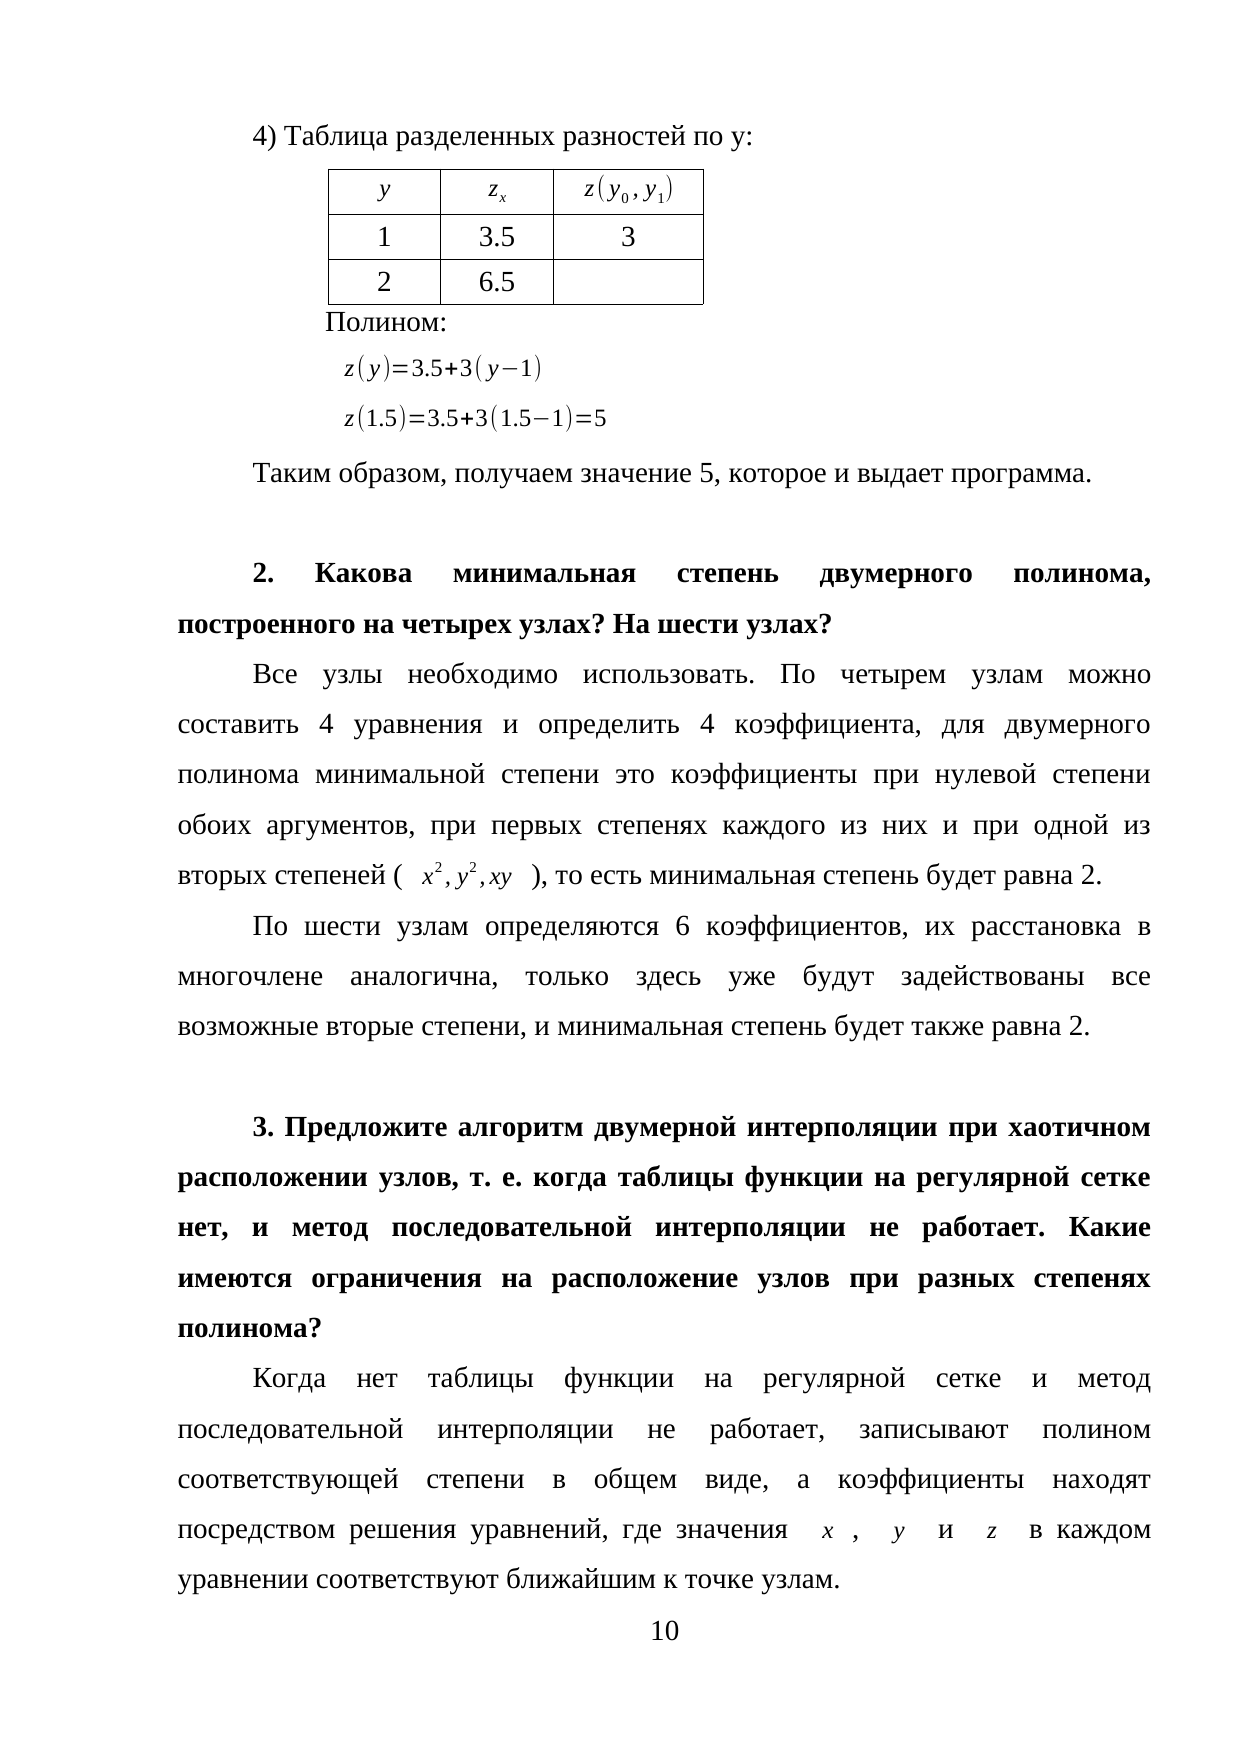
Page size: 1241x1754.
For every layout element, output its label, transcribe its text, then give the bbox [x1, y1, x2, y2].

text Когда нет таблицы функции на регулярной сетке и метод последовательной интерполяции не работает, записывают полином соответствующей степени в общем виде, а коэффициенты находят посредством решения уравнений, где значения , и в каждом уравнении соответствуют ближайшим к точке узлам. [177, 1360, 1152, 1595]
text По шести узлам определяются 6 коэффициентов, их расстановка в многочлене аналогична, только здесь уже будут задействованы все возможные вторые степени, и минимальная степень будет также равна 2. [177, 908, 1152, 1042]
table_cell 1 [329, 215, 440, 259]
text Все узлы необходимо использовать. По четырем узлам можно составить 4 уравнения и определить 4 коэффициента, для двумерного полинома минимальной степени это коэффициенты при нулевой степени обоих аргументов, при первых степенях каждого из них и при одной из вторых степеней (), то есть минимальная степень будет равна 2. [177, 656, 1152, 891]
table_header [554, 170, 703, 213]
table_cell [554, 260, 703, 304]
table_header [441, 170, 553, 213]
text 3. Предложите алгоритм двумерной интерполяции при хаотичном расположении узлов, т. е. когда таблицы функции на регулярной сетке нет, и метод последовательной интерполяции не работает. Какие имеются ограничения на расположение узлов при разных степенях полинома? [177, 1109, 1152, 1344]
text Полином: [177, 304, 1152, 337]
text 2. Какова минимальная степень двумерного полинома, построенного на четырех узлах? На шести узлах? [177, 555, 1152, 639]
table_cell 3.5 [441, 215, 553, 259]
table_header [329, 170, 440, 213]
table_cell 6.5 [441, 260, 553, 304]
text Таким образом, получаем значение 5, которое и выдает программа. [177, 455, 1152, 488]
table_cell 3 [554, 215, 703, 259]
text 4) Таблица разделенных разностей по y: [177, 118, 1152, 152]
table_cell 2 [329, 260, 440, 304]
